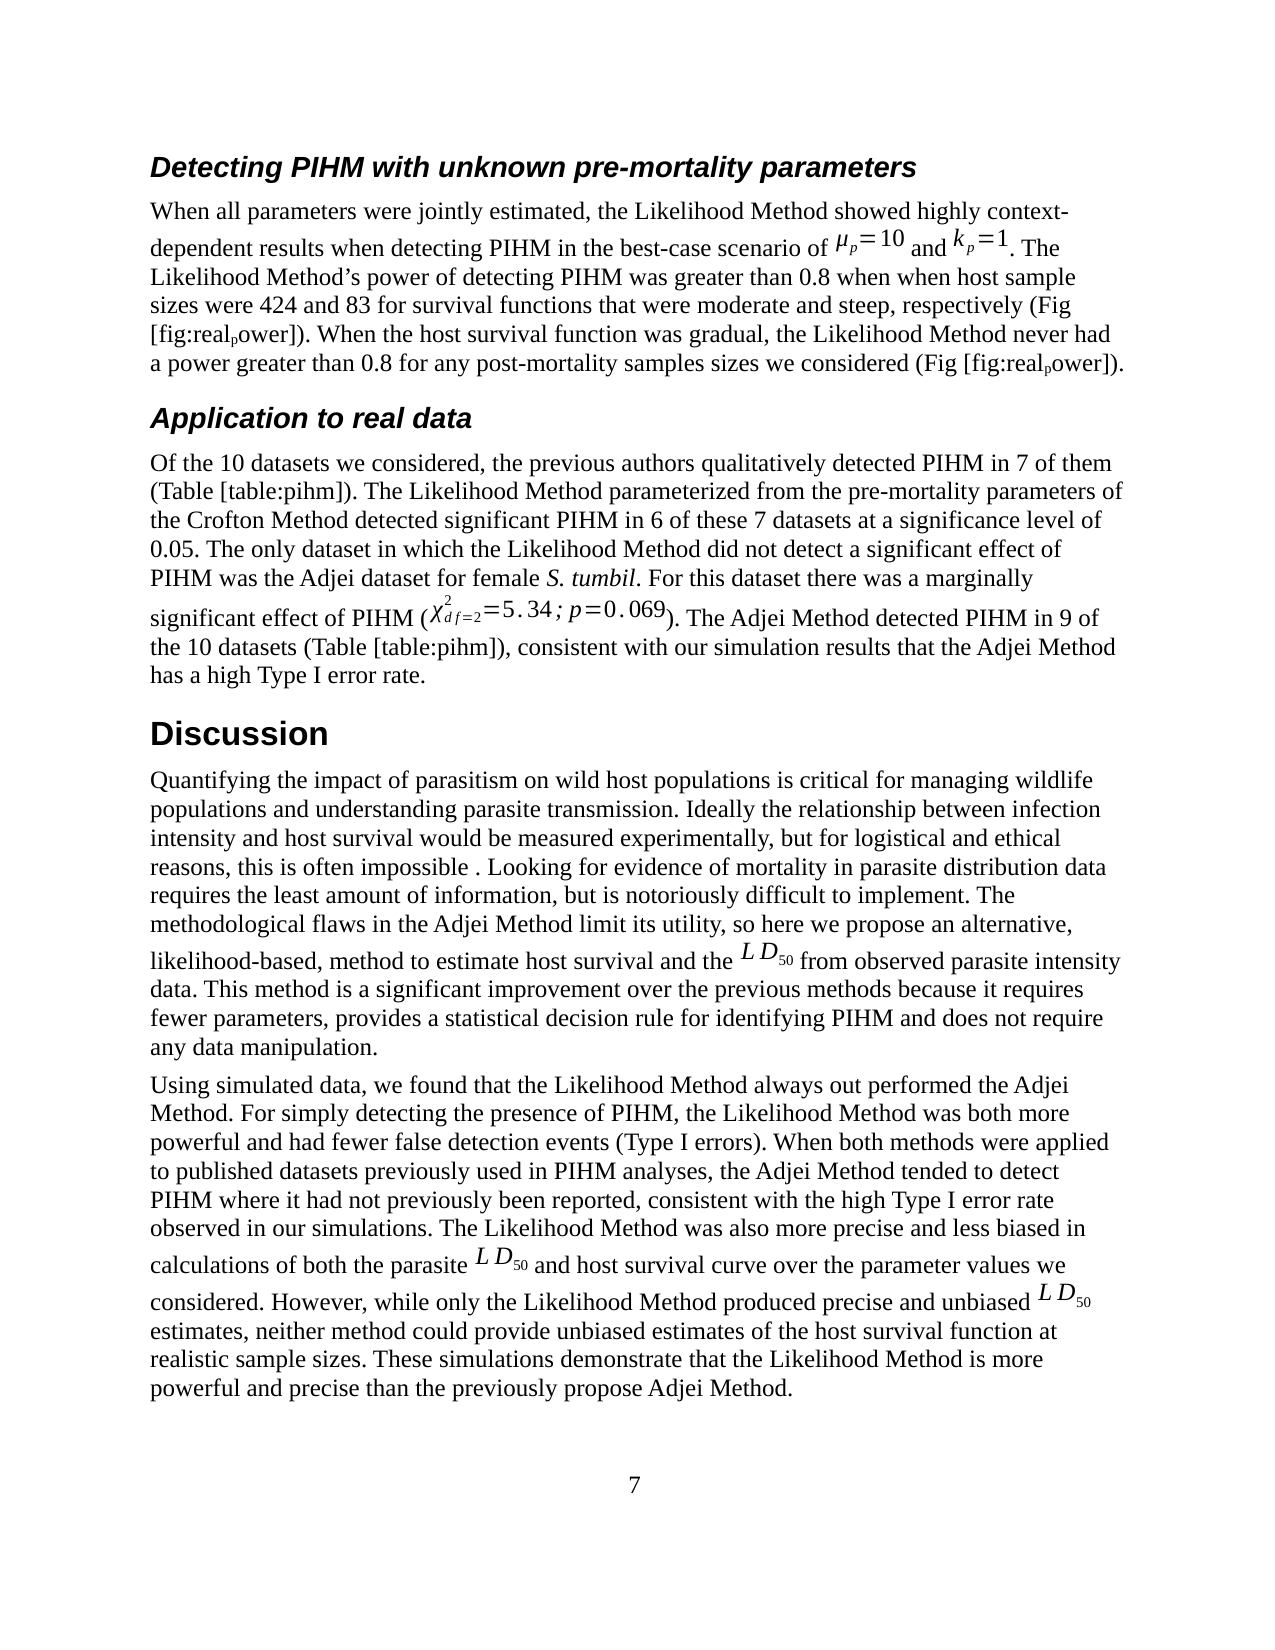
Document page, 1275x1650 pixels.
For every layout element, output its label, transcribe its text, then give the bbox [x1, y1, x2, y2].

text When all parameters were jointly estimated, the Likelihood Method showed highly context-dependent results when detecting PIHM in the best-case scenario of and . The Likelihood Method’s power of detecting PIHM was greater than 0.8 when when host sample sizes were 424 and 83 for survival functions that were moderate and steep, respectively (Fig [fig:realpower]). When the host survival function was gradual, the Likelihood Method never had a power greater than 0.8 for any post-mortality samples sizes we considered (Fig [fig:realpower]). [150, 196, 1125, 377]
subtitle Discussion [150, 714, 1125, 753]
subtitle Detecting PIHM with unknown pre-mortality parameters [150, 150, 1125, 183]
text Using simulated data, we found that the Likelihood Method always out performed the Adjei Method. For simply detecting the presence of PIHM, the Likelihood Method was both more powerful and had fewer false detection events (Type I errors). When both methods were applied to published datasets previously used in PIHM analyses, the Adjei Method tended to detect PIHM where it had not previously been reported, consistent with the high Type I error rate observed in our simulations. The Likelihood Method was also more precise and less biased in calculations of both the parasite and host survival curve over the parameter values we considered. However, while only the Likelihood Method produced precise and unbiased estimates, neither method could provide unbiased estimates of the host survival function at realistic sample sizes. These simulations demonstrate that the Likelihood Method is more powerful and precise than the previously propose Adjei Method. [150, 1070, 1125, 1402]
subtitle Application to real data [150, 402, 1125, 435]
text Quantifying the impact of parasitism on wild host populations is critical for managing wildlife populations and understanding parasite transmission. Ideally the relationship between infection intensity and host survival would be measured experimentally, but for logistical and ethical reasons, this is often impossible . Looking for evidence of mortality in parasite distribution data requires the least amount of information, but is notoriously difficult to implement. The methodological flaws in the Adjei Method limit its utility, so here we propose an alternative, likelihood-based, method to estimate host survival and the from observed parasite intensity data. This method is a significant improvement over the previous methods because it requires fewer parameters, provides a statistical decision rule for identifying PIHM and does not require any data manipulation. [150, 765, 1125, 1061]
text Of the 10 datasets we considered, the previous authors qualitatively detected PIHM in 7 of them (Table [table:pihm]). The Likelihood Method parameterized from the pre-mortality parameters of the Crofton Method detected significant PIHM in 6 of these 7 datasets at a significance level of 0.05. The only dataset in which the Likelihood Method did not detect a significant effect of PIHM was the Adjei dataset for female S. tumbil. For this dataset there was a marginally significant effect of PIHM (). The Adjei Method detected PIHM in 9 of the 10 datasets (Table [table:pihm]), consistent with our simulation results that the Adjei Method has a high Type I error rate. [150, 448, 1125, 689]
